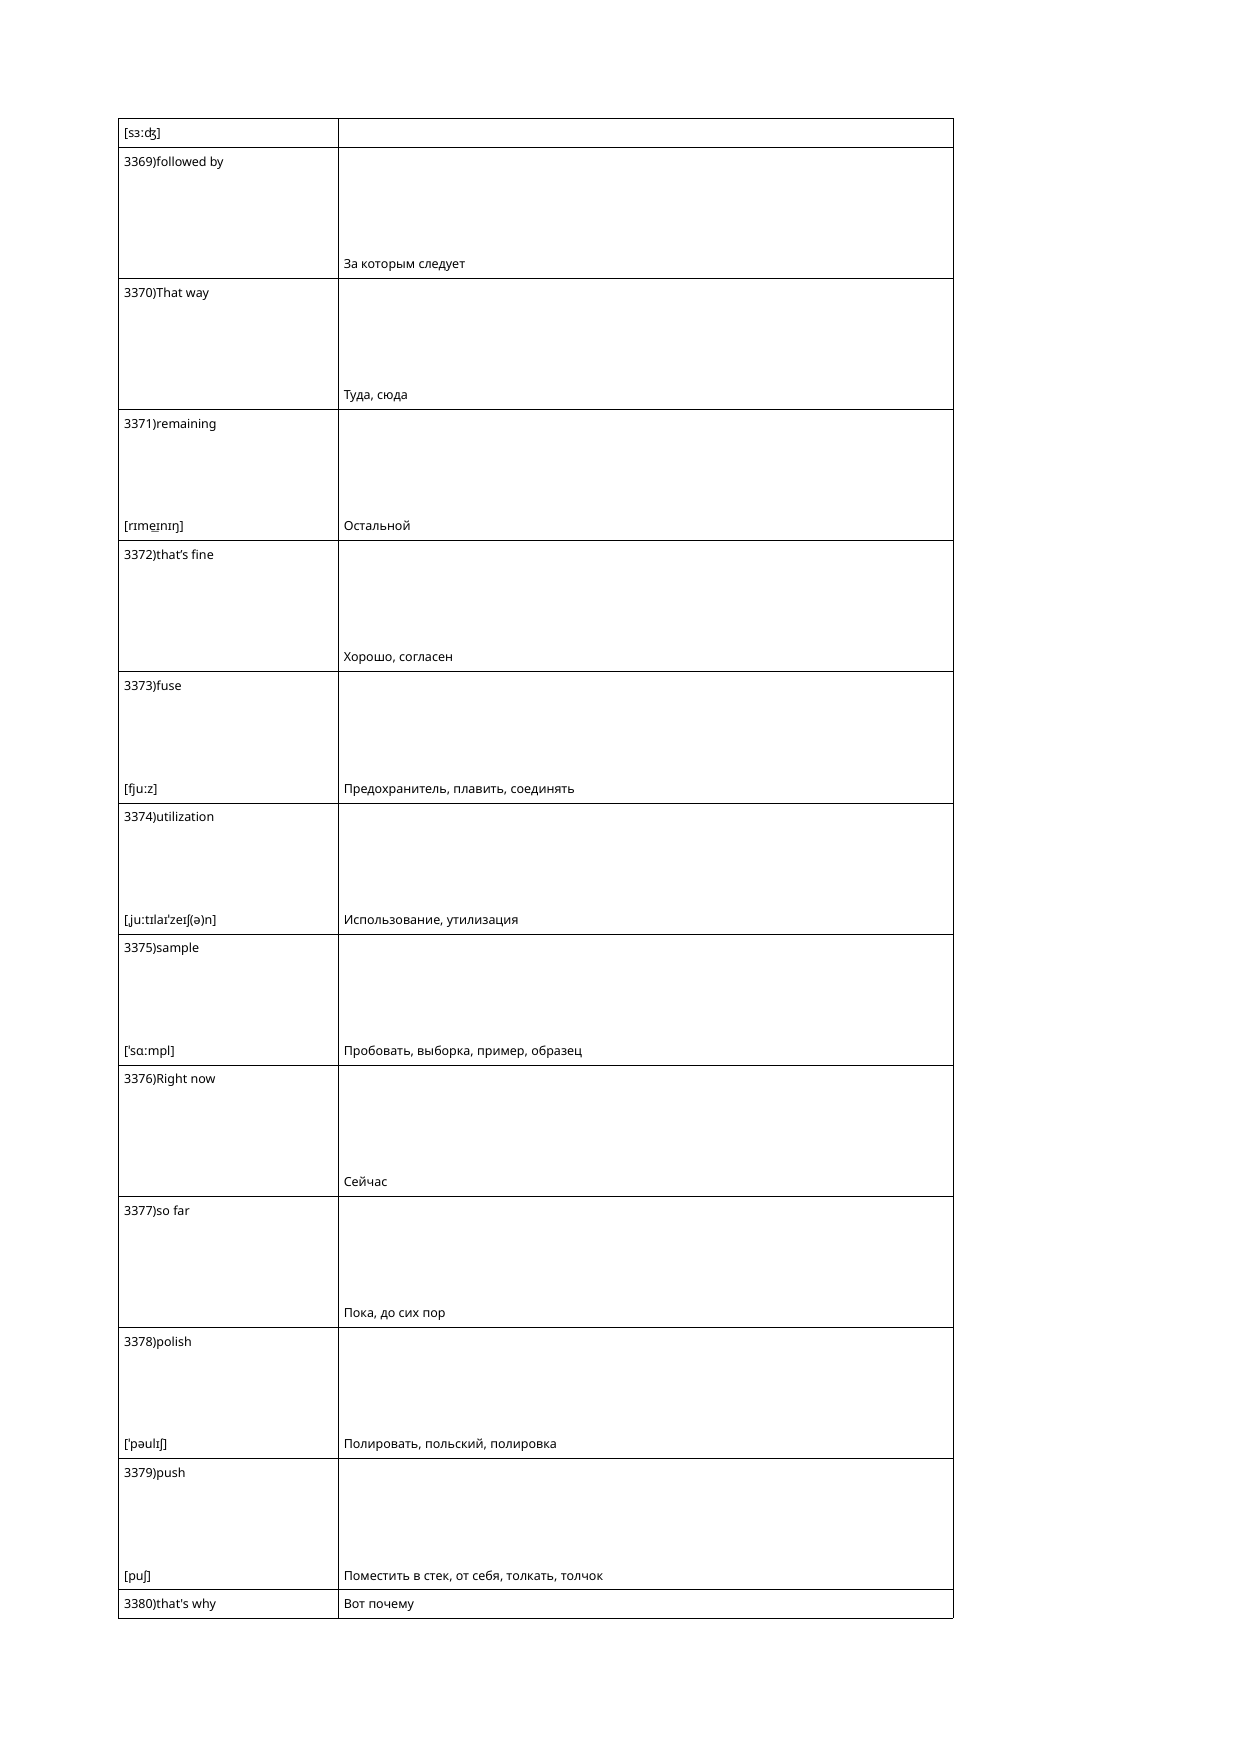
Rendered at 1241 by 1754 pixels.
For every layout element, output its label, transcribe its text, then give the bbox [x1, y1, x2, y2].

table_cell 3380)that's why [119, 1590, 338, 1618]
table_cell 3373)fuse [fjuːz] [119, 672, 338, 802]
table_cell За которым следует [339, 148, 953, 278]
table_cell 3375)sample [ˈsɑːmpl] [119, 935, 338, 1065]
table_cell Сейчас [339, 1066, 953, 1196]
table_cell 3376)Right now [119, 1066, 338, 1196]
table_cell Предохранитель, плавить, соединять [339, 672, 953, 802]
table_cell 3372)that’s fine [119, 541, 338, 671]
table_cell 3371)remaining [rɪme͟ɪnɪŋ] [119, 410, 338, 540]
table_cell Пока, до сих пор [339, 1197, 953, 1327]
table_cell [339, 119, 953, 147]
table_cell 3377)so far [119, 1197, 338, 1327]
table_cell Пробовать, выборка, пример, образец [339, 935, 953, 1065]
table_cell 3378)polish [ˈpəulɪʃ] [119, 1328, 338, 1458]
table_cell [sɜːʤ] [119, 119, 338, 147]
table_cell Полировать, польский, полировка [339, 1328, 953, 1458]
table_cell Хорошо, согласен [339, 541, 953, 671]
table_cell Поместить в стек, от себя, толкать, толчок [339, 1459, 953, 1589]
table_cell Остальной [339, 410, 953, 540]
table_cell Использование, утилизация [339, 804, 953, 934]
table_cell 3370)That way [119, 279, 338, 409]
table_cell Вот почему [339, 1590, 953, 1618]
table_cell 3379)push [puʃ] [119, 1459, 338, 1589]
table_cell Туда, сюда [339, 279, 953, 409]
table_cell 3369)followed by [119, 148, 338, 278]
table_cell 3374)utilization [ˌjuːtɪlaɪˈzeɪʃ(ə)n] [119, 804, 338, 934]
